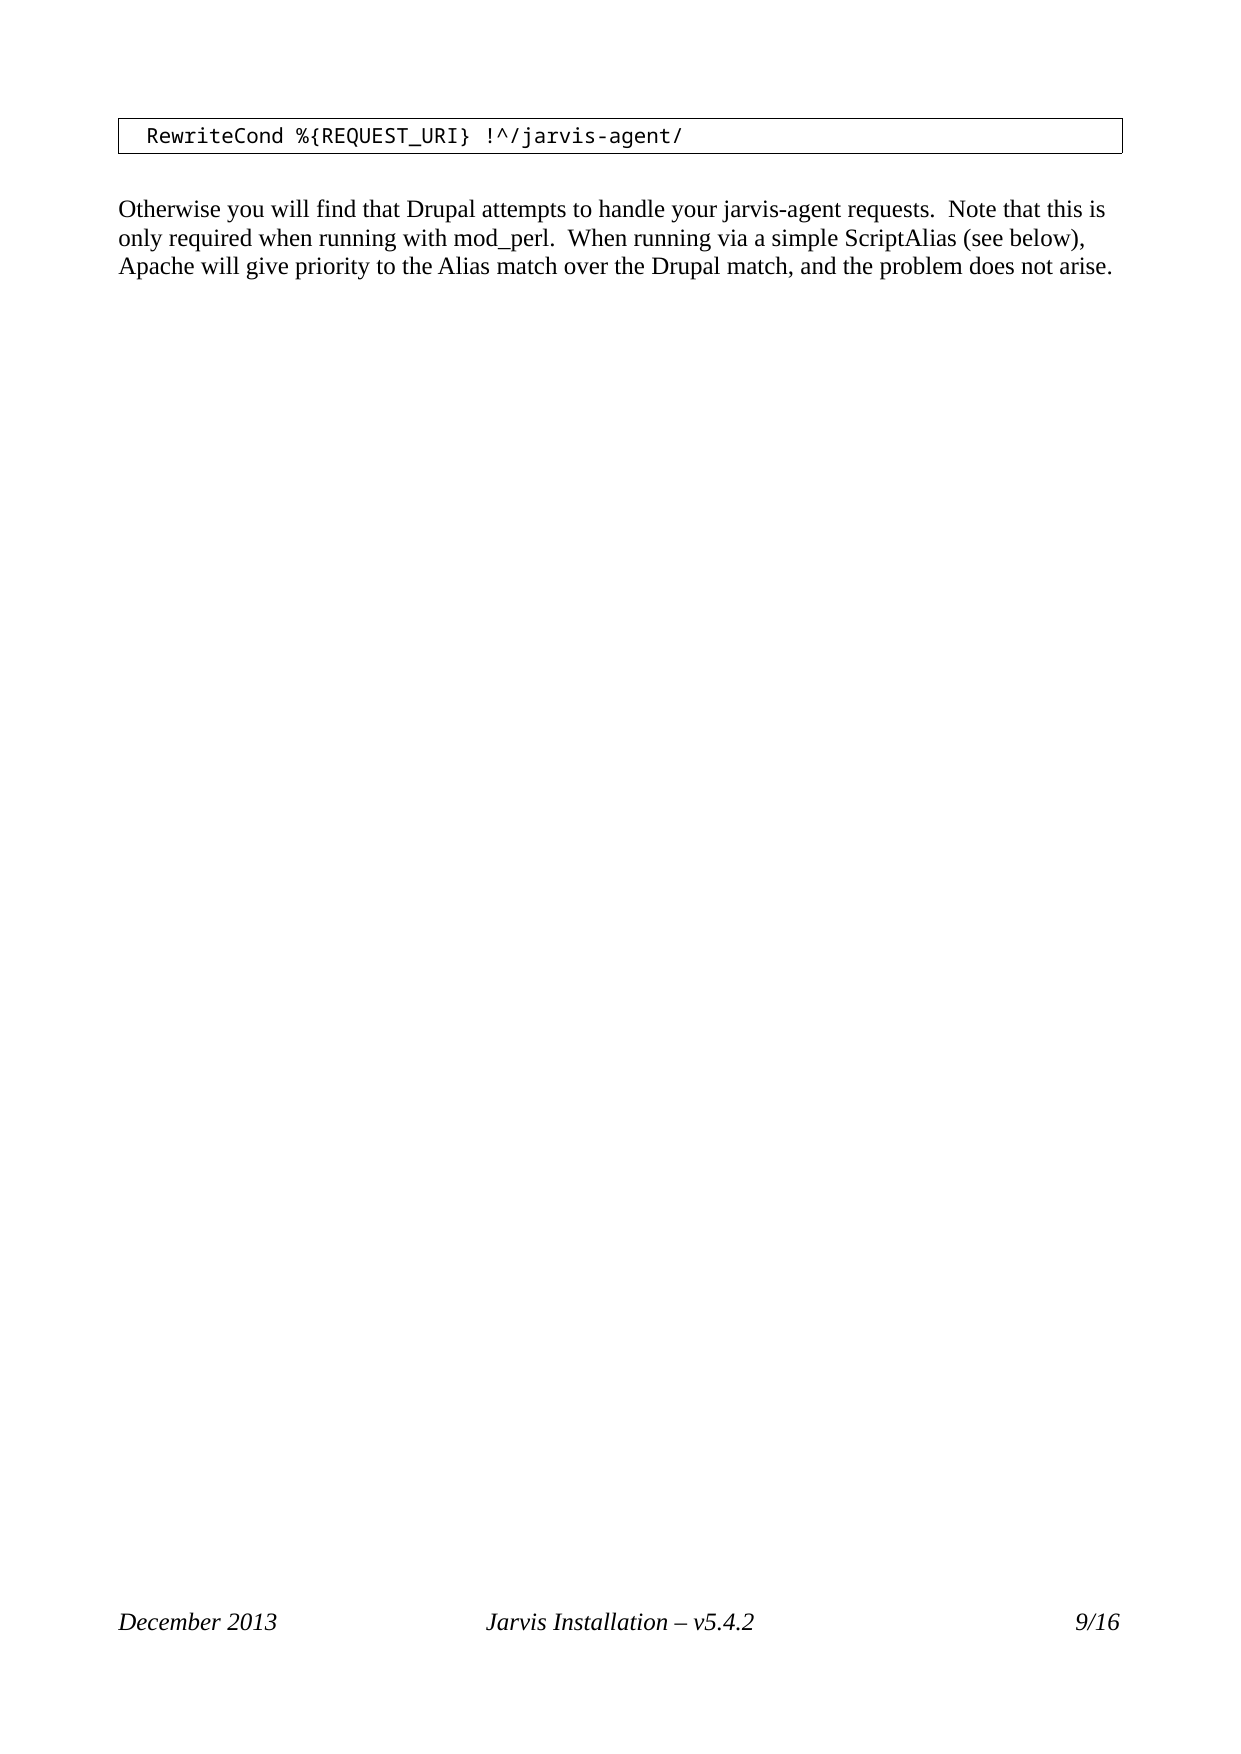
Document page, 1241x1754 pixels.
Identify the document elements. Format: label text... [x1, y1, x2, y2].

text Otherwise you will find that Drupal attempts to handle your jarvis-agent requests. Note that this is only required when running with mod_perl. When running via a simple ScriptAlias (see below), Apache will give priority to the Alias match over the Drupal match, and the problem does not arise. [118, 194, 1122, 280]
text RewriteCond %{REQUEST_URI} !^/jarvis-agent/ [119, 119, 1122, 153]
